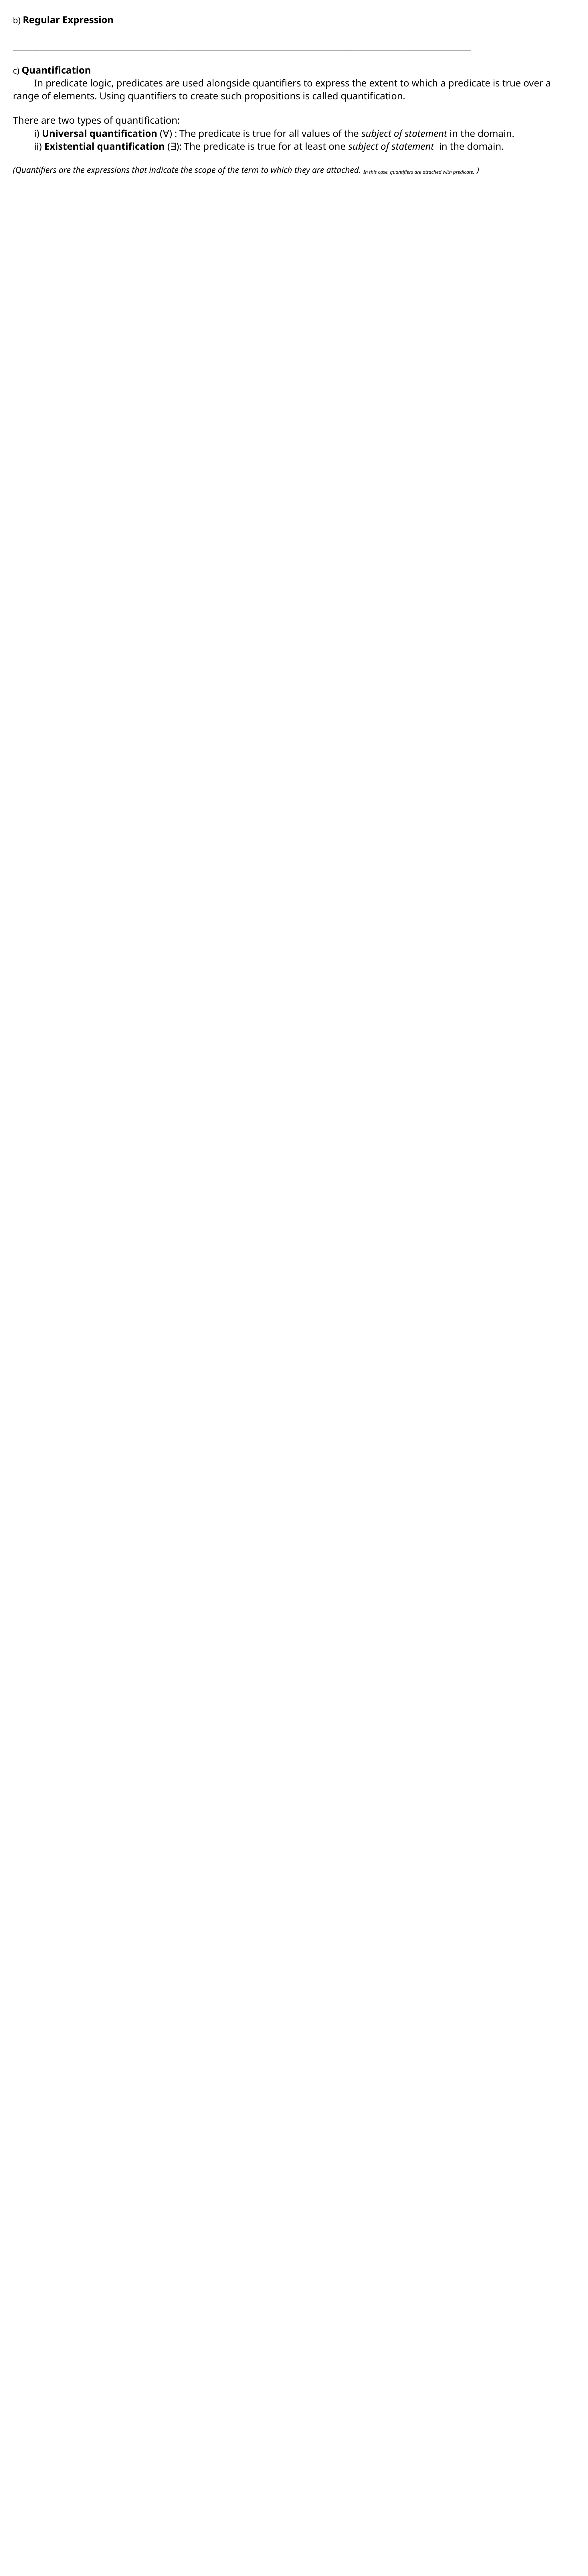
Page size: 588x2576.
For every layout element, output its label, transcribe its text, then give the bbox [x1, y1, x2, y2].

text There are two types of quantification: [13, 114, 575, 127]
text i) Universal quantification (∀) : The predicate is true for all values of the subject of statement in the domain. [13, 127, 575, 140]
text b) Regular Expression [13, 13, 575, 39]
text _____________________________________________________________________________________________________________________ [13, 39, 575, 52]
text (Quantifiers are the expressions that indicate the scope of the term to which they are attached. In this case, quantifiers are attached with predicate. ) [13, 164, 575, 175]
text c) Quantification [13, 63, 575, 76]
text ii) Existential quantification (∃): The predicate is true for at least one subject of statement in the domain. [13, 140, 575, 153]
text In predicate logic, predicates are used alongside quantifiers to express the extent to which a predicate is true over a range of elements. Using quantifiers to create such propositions is called quantification. [13, 76, 575, 102]
